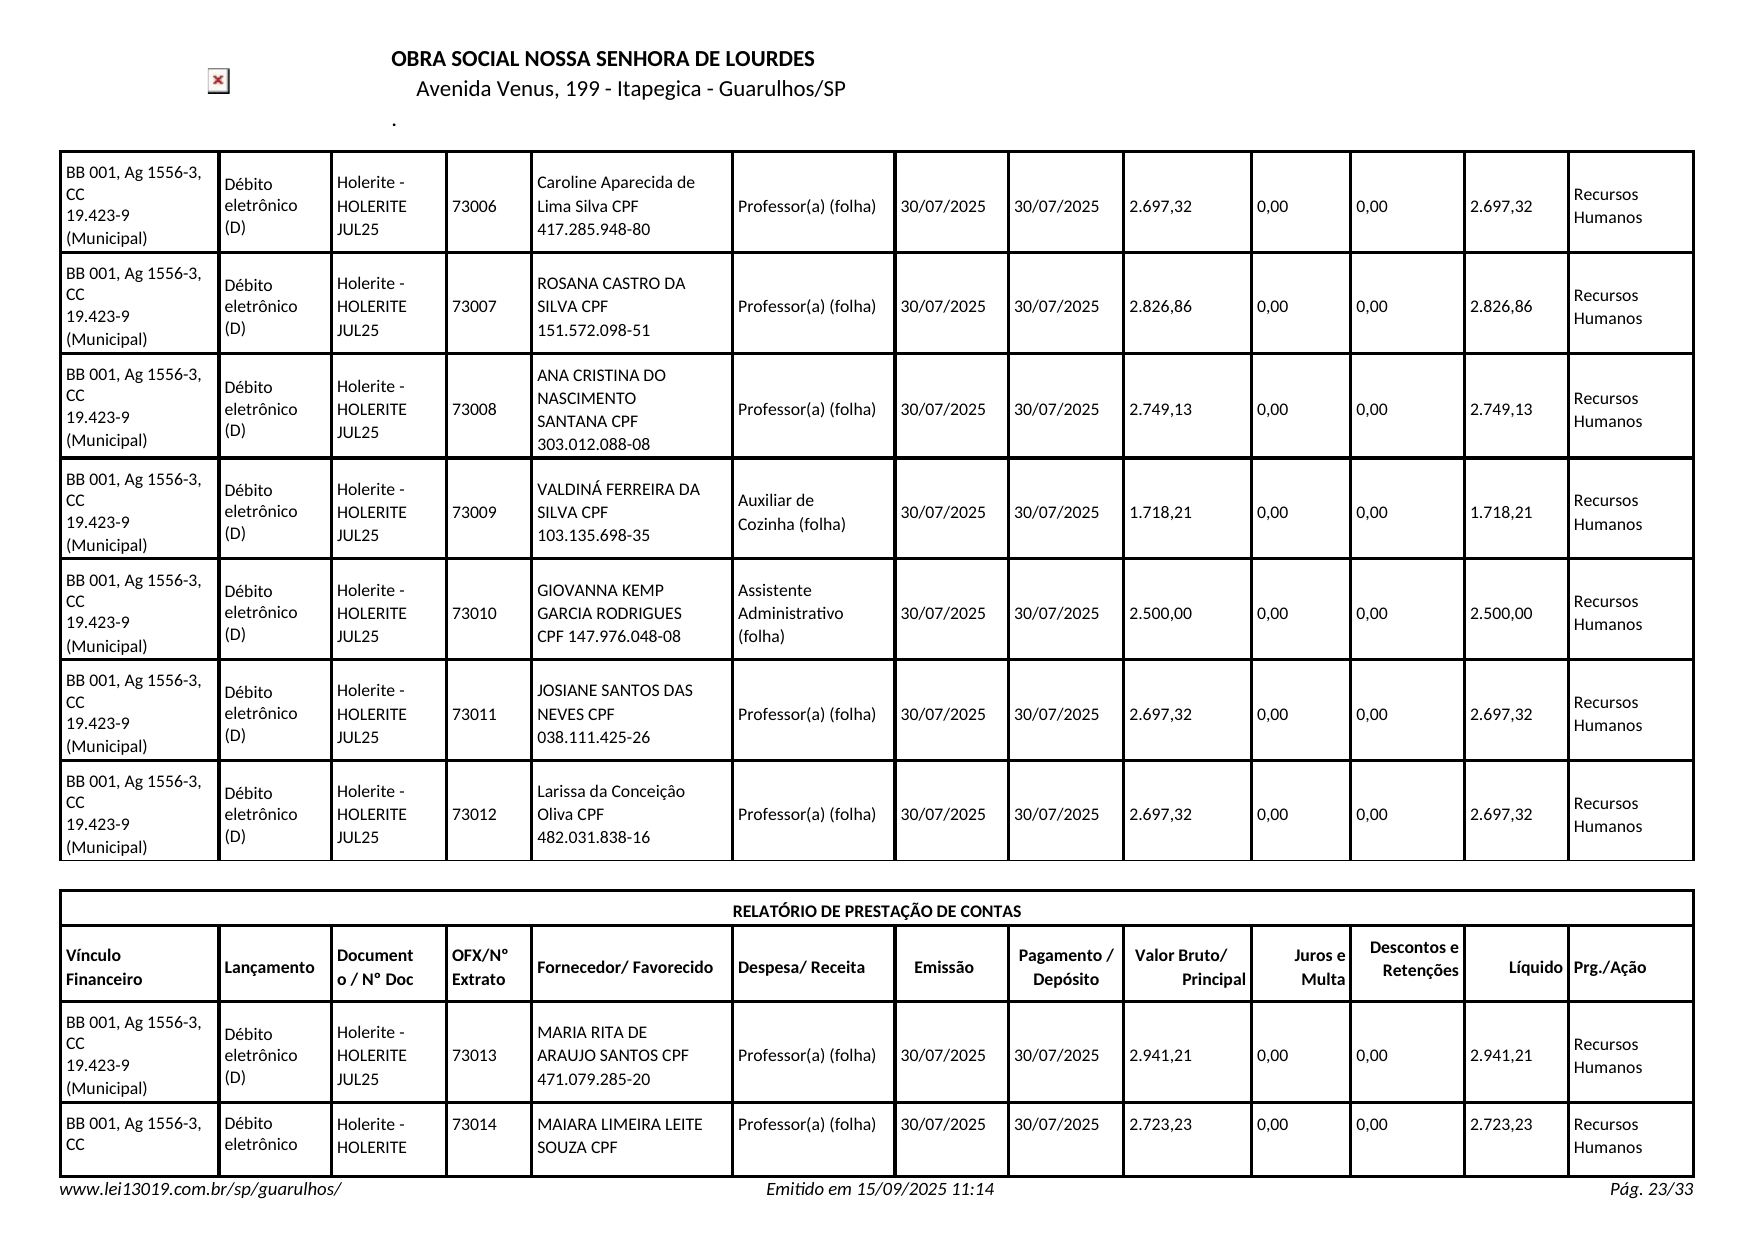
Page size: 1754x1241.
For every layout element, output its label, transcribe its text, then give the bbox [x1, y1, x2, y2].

table_cell Recursos Humanos [1570, 661, 1692, 759]
table_cell 0,00 [1253, 661, 1349, 759]
table_cell Débito eletrônico (D) [221, 1003, 330, 1101]
table_cell 30/07/2025 [897, 1003, 1007, 1101]
table_cell 73007 [448, 254, 530, 352]
table_cell Vínculo Financeiro [62, 927, 217, 1000]
table_cell Débito eletrônico (D) [221, 254, 330, 352]
table_cell 0,00 [1253, 153, 1349, 251]
table_cell GIOVANNA KEMP GARCIA RODRIGUES CPF 147.976.048-08 [533, 560, 731, 658]
table_cell Recursos Humanos [1570, 460, 1692, 557]
table_cell Professor(a) (folha) [734, 1003, 893, 1101]
table_cell Débito eletrônico (D) [221, 460, 330, 557]
table_cell Professor(a) (folha) [734, 661, 893, 759]
table_cell Recursos Humanos [1570, 355, 1692, 456]
table_cell 30/07/2025 [897, 355, 1007, 456]
table_cell Débito eletrônico [221, 1104, 330, 1174]
table_cell Emissão [897, 927, 1007, 1000]
table_cell Recursos Humanos [1570, 762, 1692, 860]
table_cell ANA CRISTINA DO NASCIMENTO SANTANA CPF 303.012.088-08 [533, 355, 731, 456]
table_cell Document o / Nº Doc [333, 927, 445, 1000]
table_cell BB 001, Ag 1556-3, CC 19.423-9 (Municipal) [62, 560, 217, 658]
table_cell 1.718,21 [1125, 460, 1250, 557]
table_cell 0,00 [1352, 762, 1463, 860]
table_cell Assistente Administrativo (folha) [734, 560, 893, 658]
table_cell 2.749,13 [1125, 355, 1250, 456]
table_cell Larissa da Conceiçâo Oliva CPF 482.031.838-16 [533, 762, 731, 860]
table_cell Recursos Humanos [1570, 1003, 1692, 1101]
table_cell 0,00 [1253, 560, 1349, 658]
table_cell 30/07/2025 [897, 1104, 1007, 1174]
table_cell Holerite - HOLERITE JUL25 [333, 460, 445, 557]
table_cell Juros e Multa [1253, 927, 1349, 1000]
table_cell Fornecedor/ Favorecido [533, 927, 731, 1000]
table_cell 2.826,86 [1466, 254, 1567, 352]
table_cell Lançamento [221, 927, 330, 1000]
table_cell 2.697,32 [1125, 153, 1250, 251]
table_cell 30/07/2025 [1010, 1104, 1122, 1174]
table_cell Holerite - HOLERITE [333, 1104, 445, 1174]
table_cell Líquido [1466, 927, 1567, 1000]
table_cell 30/07/2025 [1010, 254, 1122, 352]
table_cell Professor(a) (folha) [734, 1104, 893, 1174]
table_cell 2.749,13 [1466, 355, 1567, 456]
table_cell Holerite - HOLERITE JUL25 [333, 153, 445, 251]
table_cell Débito eletrônico (D) [221, 153, 330, 251]
table_cell 2.941,21 [1466, 1003, 1567, 1101]
table_cell 2.723,23 [1466, 1104, 1567, 1174]
table_cell 73009 [448, 460, 530, 557]
table_cell Valor Bruto/ Principal [1125, 927, 1250, 1000]
table_cell 2.500,00 [1125, 560, 1250, 658]
table_cell 0,00 [1352, 355, 1463, 456]
table_cell BB 001, Ag 1556-3, CC 19.423-9 (Municipal) [62, 1003, 217, 1101]
table_cell Descontos e Retenções [1352, 927, 1463, 1000]
table_cell 2.826,86 [1125, 254, 1250, 352]
table_cell 73014 [448, 1104, 530, 1174]
table_cell BB 001, Ag 1556-3, CC 19.423-9 (Municipal) [62, 355, 217, 456]
table_cell 30/07/2025 [897, 153, 1007, 251]
table_cell BB 001, Ag 1556-3, CC 19.423-9 (Municipal) [62, 661, 217, 759]
table_cell Débito eletrônico (D) [221, 355, 330, 456]
table_cell 30/07/2025 [897, 460, 1007, 557]
table_cell OFX/Nº Extrato [448, 927, 530, 1000]
table_cell 73006 [448, 153, 530, 251]
table_cell Professor(a) (folha) [734, 762, 893, 860]
table_header RELATÓRIO DE PRESTAÇÃO DE CONTAS [62, 892, 1692, 924]
table_cell 0,00 [1253, 460, 1349, 557]
table_cell 0,00 [1253, 1003, 1349, 1101]
table_cell BB 001, Ag 1556-3, CC 19.423-9 (Municipal) [62, 254, 217, 352]
table_cell 73012 [448, 762, 530, 860]
table_cell 0,00 [1352, 560, 1463, 658]
table_cell BB 001, Ag 1556-3, CC 19.423-9 (Municipal) [62, 460, 217, 557]
table_cell 73008 [448, 355, 530, 456]
table_cell Despesa/ Receita [734, 927, 893, 1000]
table_cell 30/07/2025 [1010, 153, 1122, 251]
table_cell 0,00 [1253, 254, 1349, 352]
table_cell Recursos Humanos [1570, 254, 1692, 352]
table_cell 73010 [448, 560, 530, 658]
table_cell 0,00 [1352, 460, 1463, 557]
table_cell JOSIANE SANTOS DAS NEVES CPF 038.111.425-26 [533, 661, 731, 759]
table_cell 2.697,32 [1125, 762, 1250, 860]
table_cell Holerite - HOLERITE JUL25 [333, 254, 445, 352]
table_cell 0,00 [1352, 1003, 1463, 1101]
table_cell Holerite - HOLERITE JUL25 [333, 762, 445, 860]
table_cell Débito eletrônico (D) [221, 762, 330, 860]
table_cell Pagamento / Depósito [1010, 927, 1122, 1000]
table_cell 2.723,23 [1125, 1104, 1250, 1174]
table_cell 0,00 [1352, 1104, 1463, 1174]
table_cell 30/07/2025 [897, 560, 1007, 658]
table_cell 30/07/2025 [1010, 460, 1122, 557]
table_cell Professor(a) (folha) [734, 355, 893, 456]
table_cell Débito eletrônico (D) [221, 560, 330, 658]
table_cell 30/07/2025 [1010, 1003, 1122, 1101]
table_cell VALDINÁ FERREIRA DA SILVA CPF 103.135.698-35 [533, 460, 731, 557]
table_cell 2.500,00 [1466, 560, 1567, 658]
table_cell MAIARA LIMEIRA LEITE SOUZA CPF [533, 1104, 731, 1174]
table_cell 2.697,32 [1125, 661, 1250, 759]
table_cell 2.697,32 [1466, 153, 1567, 251]
table_cell BB 001, Ag 1556-3, CC 19.423-9 (Municipal) [62, 762, 217, 860]
table_cell 30/07/2025 [897, 661, 1007, 759]
table_cell 30/07/2025 [897, 762, 1007, 860]
table_cell 0,00 [1352, 153, 1463, 251]
table_cell Recursos Humanos [1570, 153, 1692, 251]
table_cell 2.941,21 [1125, 1003, 1250, 1101]
table_cell 2.697,32 [1466, 762, 1567, 860]
table_cell 30/07/2025 [897, 254, 1007, 352]
table_cell MARIA RITA DE ARAUJO SANTOS CPF 471.079.285-20 [533, 1003, 731, 1101]
table_cell 0,00 [1352, 254, 1463, 352]
table_cell Prg./Ação [1570, 927, 1692, 1000]
table_cell Caroline Aparecida de Lima Silva CPF 417.285.948-80 [533, 153, 731, 251]
table_cell 0,00 [1352, 661, 1463, 759]
table_cell Holerite - HOLERITE JUL25 [333, 661, 445, 759]
table_cell Holerite - HOLERITE JUL25 [333, 560, 445, 658]
table_cell 30/07/2025 [1010, 355, 1122, 456]
table_cell 73011 [448, 661, 530, 759]
table_cell Débito eletrônico (D) [221, 661, 330, 759]
table_cell Recursos Humanos [1570, 560, 1692, 658]
table_cell 0,00 [1253, 762, 1349, 860]
table_cell 73013 [448, 1003, 530, 1101]
table_cell ROSANA CASTRO DA SILVA CPF 151.572.098-51 [533, 254, 731, 352]
table_cell Recursos Humanos [1570, 1104, 1692, 1174]
table_cell 2.697,32 [1466, 661, 1567, 759]
table_cell 1.718,21 [1466, 460, 1567, 557]
table_cell Holerite - HOLERITE JUL25 [333, 355, 445, 456]
table_cell 30/07/2025 [1010, 661, 1122, 759]
table_cell Auxiliar de Cozinha (folha) [734, 460, 893, 557]
table_cell BB 001, Ag 1556-3, CC [62, 1104, 217, 1174]
table_cell Holerite - HOLERITE JUL25 [333, 1003, 445, 1101]
table_cell 0,00 [1253, 1104, 1349, 1174]
table_cell Professor(a) (folha) [734, 153, 893, 251]
table_cell 30/07/2025 [1010, 560, 1122, 658]
table_cell 0,00 [1253, 355, 1349, 456]
table_cell BB 001, Ag 1556-3, CC 19.423-9 (Municipal) [62, 153, 217, 251]
table_cell Professor(a) (folha) [734, 254, 893, 352]
table_cell 30/07/2025 [1010, 762, 1122, 860]
